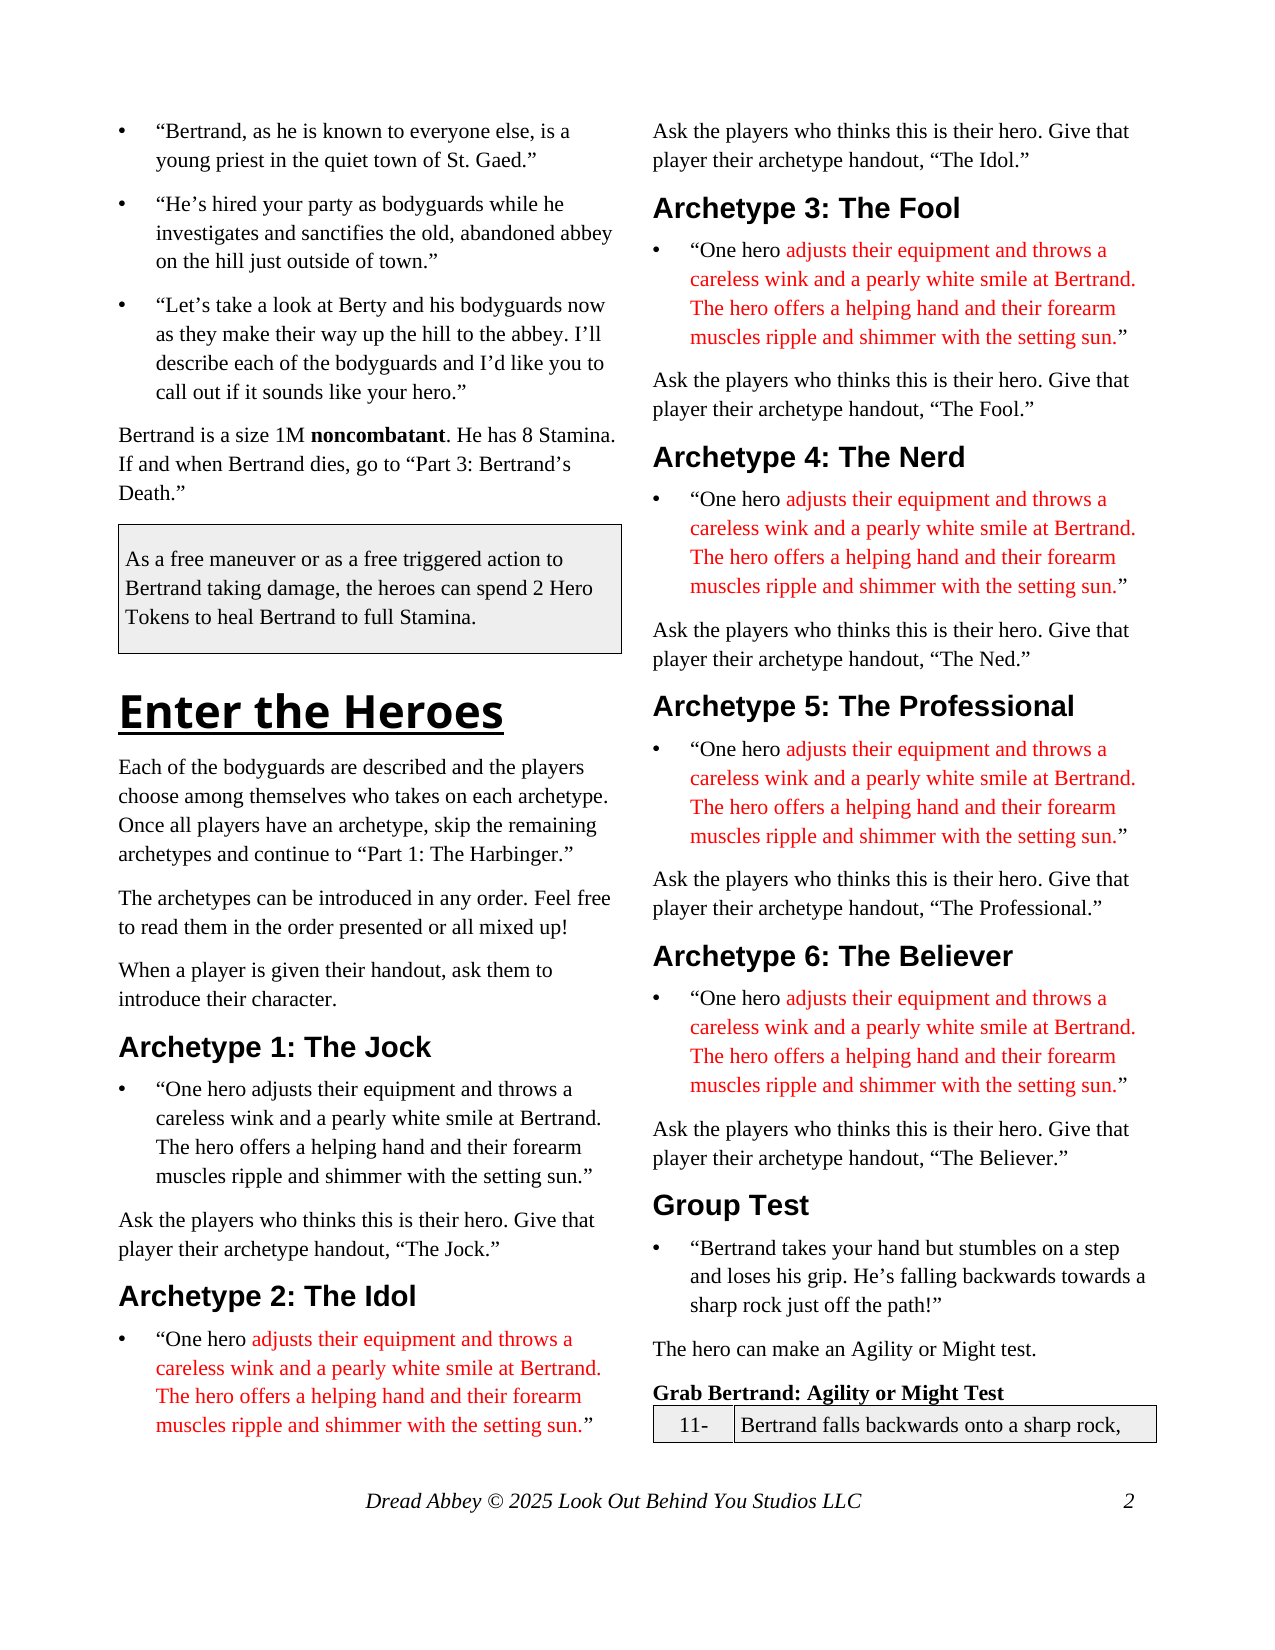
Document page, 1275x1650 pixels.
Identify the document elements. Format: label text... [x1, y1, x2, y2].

subtitle Archetype 3: The Fool [652, 191, 1157, 224]
text Each of the bodyguards are described and the players choose among themselves who takes on each archetype. Once all players have an archetype, skip the remaining archetypes and continue to “Part 1: The Harbinger.” [118, 754, 622, 866]
list “Bertrand takes your hand but stumbles on a step and loses his grip. He’s falling backwards towards a sharp rock just off the path!” [652, 1234, 1157, 1318]
subtitle Archetype 6: The Believer [652, 939, 1157, 972]
list “One hero adjusts their equipment and throws a careless wink and a pearly white smile at Bertrand. The hero offers a helping hand and their forearm muscles ripple and shimmer with the setting sun.” [118, 1326, 622, 1438]
table_header As a free maneuver or as a free triggered action to Bertrand taking damage, the heroes can spend 2 Hero Tokens to heal Bertrand to full Stamina. [119, 525, 621, 653]
list “One hero adjusts their equipment and throws a careless wink and a pearly white smile at Bertrand. The hero offers a helping hand and their forearm muscles ripple and shimmer with the setting sun.” [652, 237, 1157, 349]
text Bertrand is a size 1M noncombatant. He has 8 Stamina. If and when Bertrand dies, go to “Part 3: Bertrand’s Death.” [118, 422, 622, 506]
subtitle Archetype 5: The Professional [652, 689, 1157, 723]
table_header Bertrand falls backwards onto a sharp rock, [735, 1406, 1156, 1442]
text The hero can make an Agility or Might test. [652, 1336, 1157, 1361]
list “Bertrand, as he is known to everyone else, is a young priest in the quiet town of St. Gaed.” [118, 118, 622, 172]
text When a player is given their handout, ask them to introduce their character. [118, 957, 622, 1011]
subtitle Enter the Heroes [118, 679, 622, 742]
list “One hero adjusts their equipment and throws a careless wink and a pearly white smile at Bertrand. The hero offers a helping hand and their forearm muscles ripple and shimmer with the setting sun.” [652, 486, 1157, 598]
list “One hero adjusts their equipment and throws a careless wink and a pearly white smile at Bertrand. The hero offers a helping hand and their forearm muscles ripple and shimmer with the setting sun.” [652, 985, 1157, 1097]
text Ask the players who thinks this is their hero. Give that player their archetype handout, “The Jock.” [118, 1207, 622, 1261]
table_header 11- [654, 1406, 733, 1442]
list “One hero adjusts their equipment and throws a careless wink and a pearly white smile at Bertrand. The hero offers a helping hand and their forearm muscles ripple and shimmer with the setting sun.” [652, 736, 1157, 848]
text Ask the players who thinks this is their hero. Give that player their archetype handout, “The Professional.” [652, 866, 1157, 920]
text Ask the players who thinks this is their hero. Give that player their archetype handout, “The Idol.” [652, 118, 1157, 172]
text Ask the players who thinks this is their hero. Give that player their archetype handout, “The Fool.” [652, 367, 1157, 422]
subtitle Archetype 4: The Nerd [652, 440, 1157, 474]
text Ask the players who thinks this is their hero. Give that player their archetype handout, “The Ned.” [652, 617, 1157, 671]
subtitle Group Test [652, 1188, 1157, 1222]
text Ask the players who thinks this is their hero. Give that player their archetype handout, “The Believer.” [652, 1116, 1157, 1170]
text Grab Bertrand: Agility or Might Test [652, 1379, 1157, 1405]
subtitle Archetype 1: The Jock [118, 1030, 622, 1063]
list “He’s hired your party as bodyguards while he investigates and sanctifies the old, abandoned abbey on the hill just outside of town.” [118, 191, 622, 274]
text The archetypes can be introduced in any order. Feel free to read them in the order presented or all mixed up! [118, 885, 622, 939]
list “Let’s take a look at Berty and his bodyguards now as they make their way up the hill to the abbey. I’ll describe each of the bodyguards and I’d like you to call out if it sounds like your hero.” [118, 292, 622, 404]
subtitle Archetype 2: The Idol [118, 1279, 622, 1313]
list “One hero adjusts their equipment and throws a careless wink and a pearly white smile at Bertrand. The hero offers a helping hand and their forearm muscles ripple and shimmer with the setting sun.” [118, 1076, 622, 1188]
